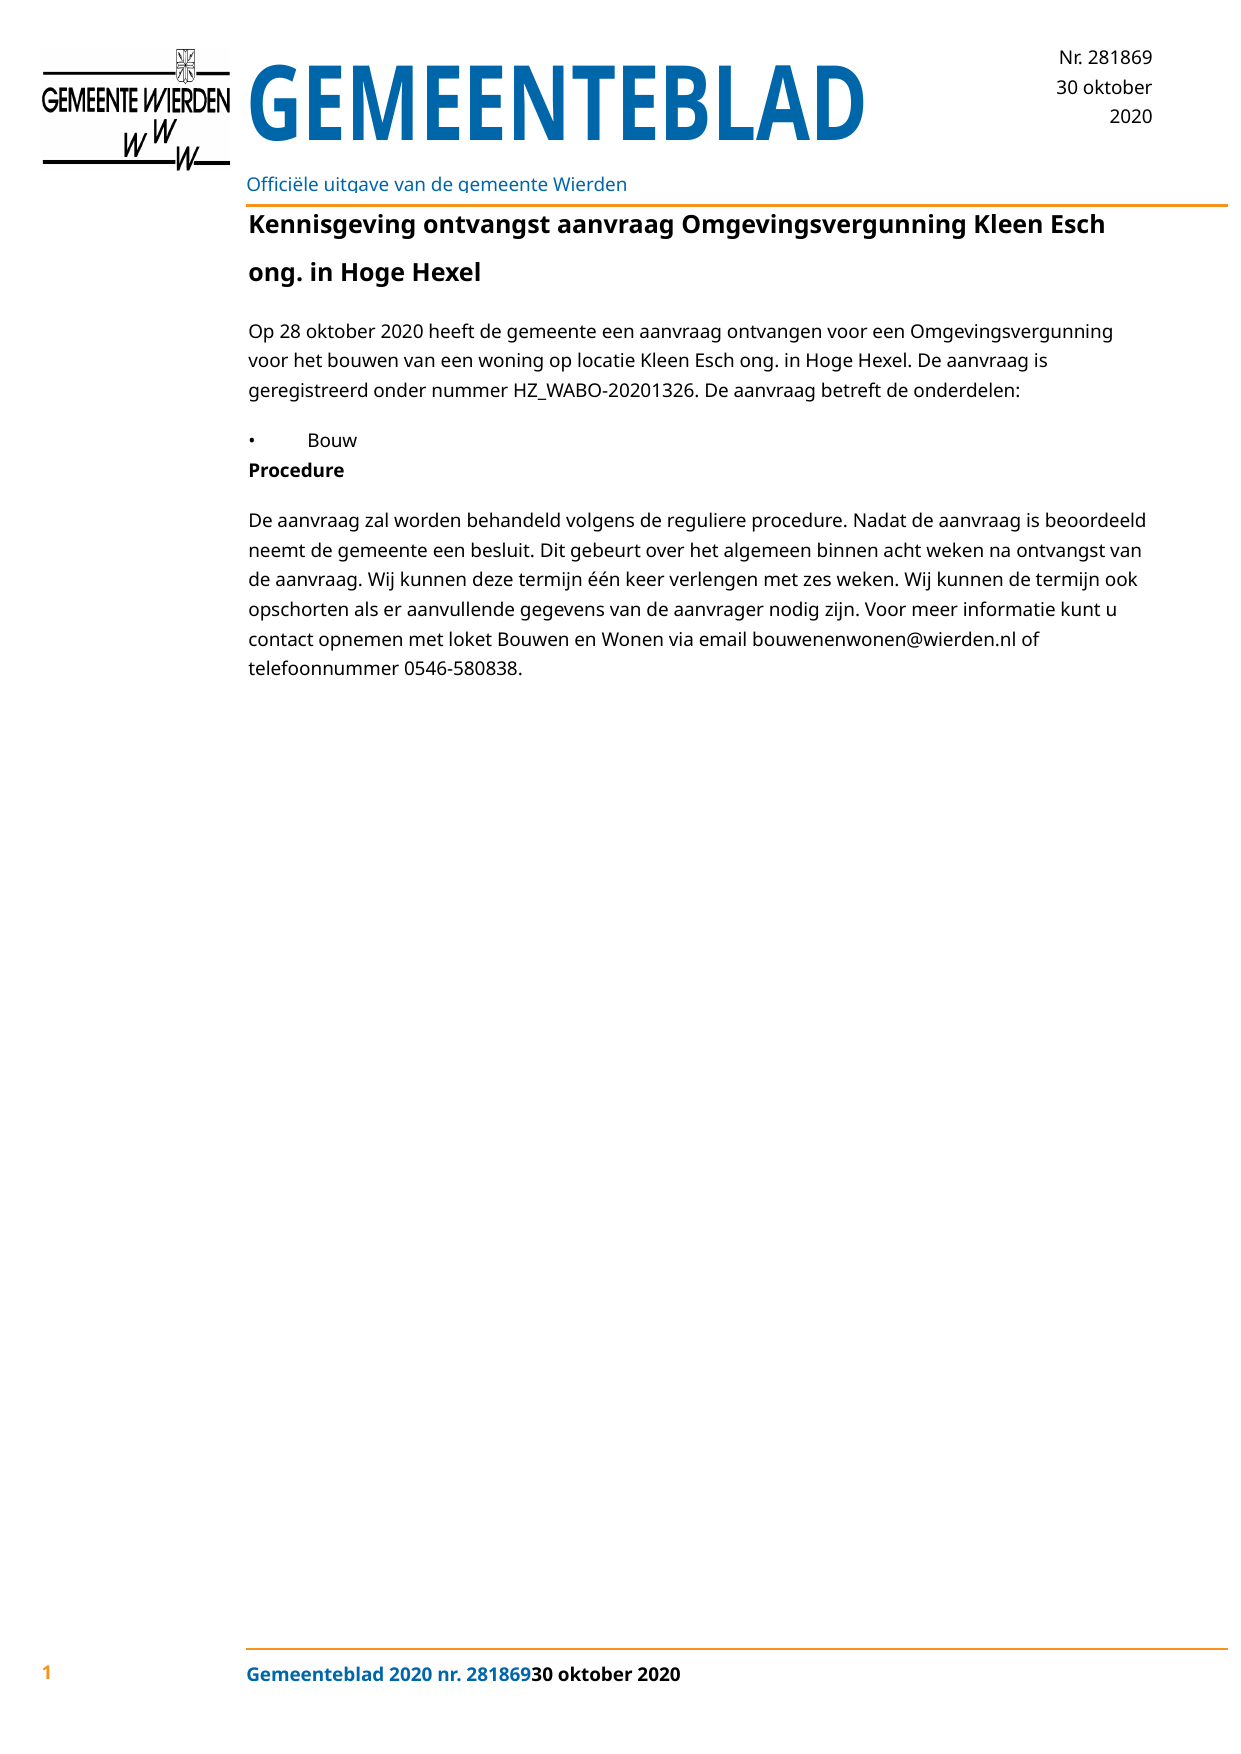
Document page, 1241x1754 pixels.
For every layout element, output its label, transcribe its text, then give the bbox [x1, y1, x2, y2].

text De aanvraag zal worden behandeld volgens de reguliere procedure. Nadat de aanvraag is beoordeeld neemt de gemeente een besluit. Dit gebeurt over het algemeen binnen acht weken na ontvangst van de aanvraag. Wij kunnen deze termijn één keer verlengen met zes weken. Wij kunnen de termijn ook opschorten als er aanvullende gegevens van de aanvrager nodig zijn. Voor meer informatie kunt u contact opnemen met loket Bouwen en Wonen via email bouwenenwonen@wierden.nl of telefoonnummer 0546-580838. [248, 507, 1152, 681]
text Procedure [248, 457, 1152, 483]
picture [41, 47, 231, 172]
text Op 28 oktober 2020 heeft de gemeente een aanvraag ontvangen voor een Omgevingsvergunning voor het bouwen van een woning op locatie Kleen Esch ong. in Hoge Hexel. De aanvraag is geregistreerd onder nummer HZ_WABO-20201326. De aanvraag betreft de onderdelen: [248, 318, 1152, 403]
text Kennisgeving ontvangst aanvraag Omgevingsvergunning Kleen Esch ong. in Hoge Hexel [248, 207, 1152, 288]
list Bouw [248, 427, 1152, 453]
